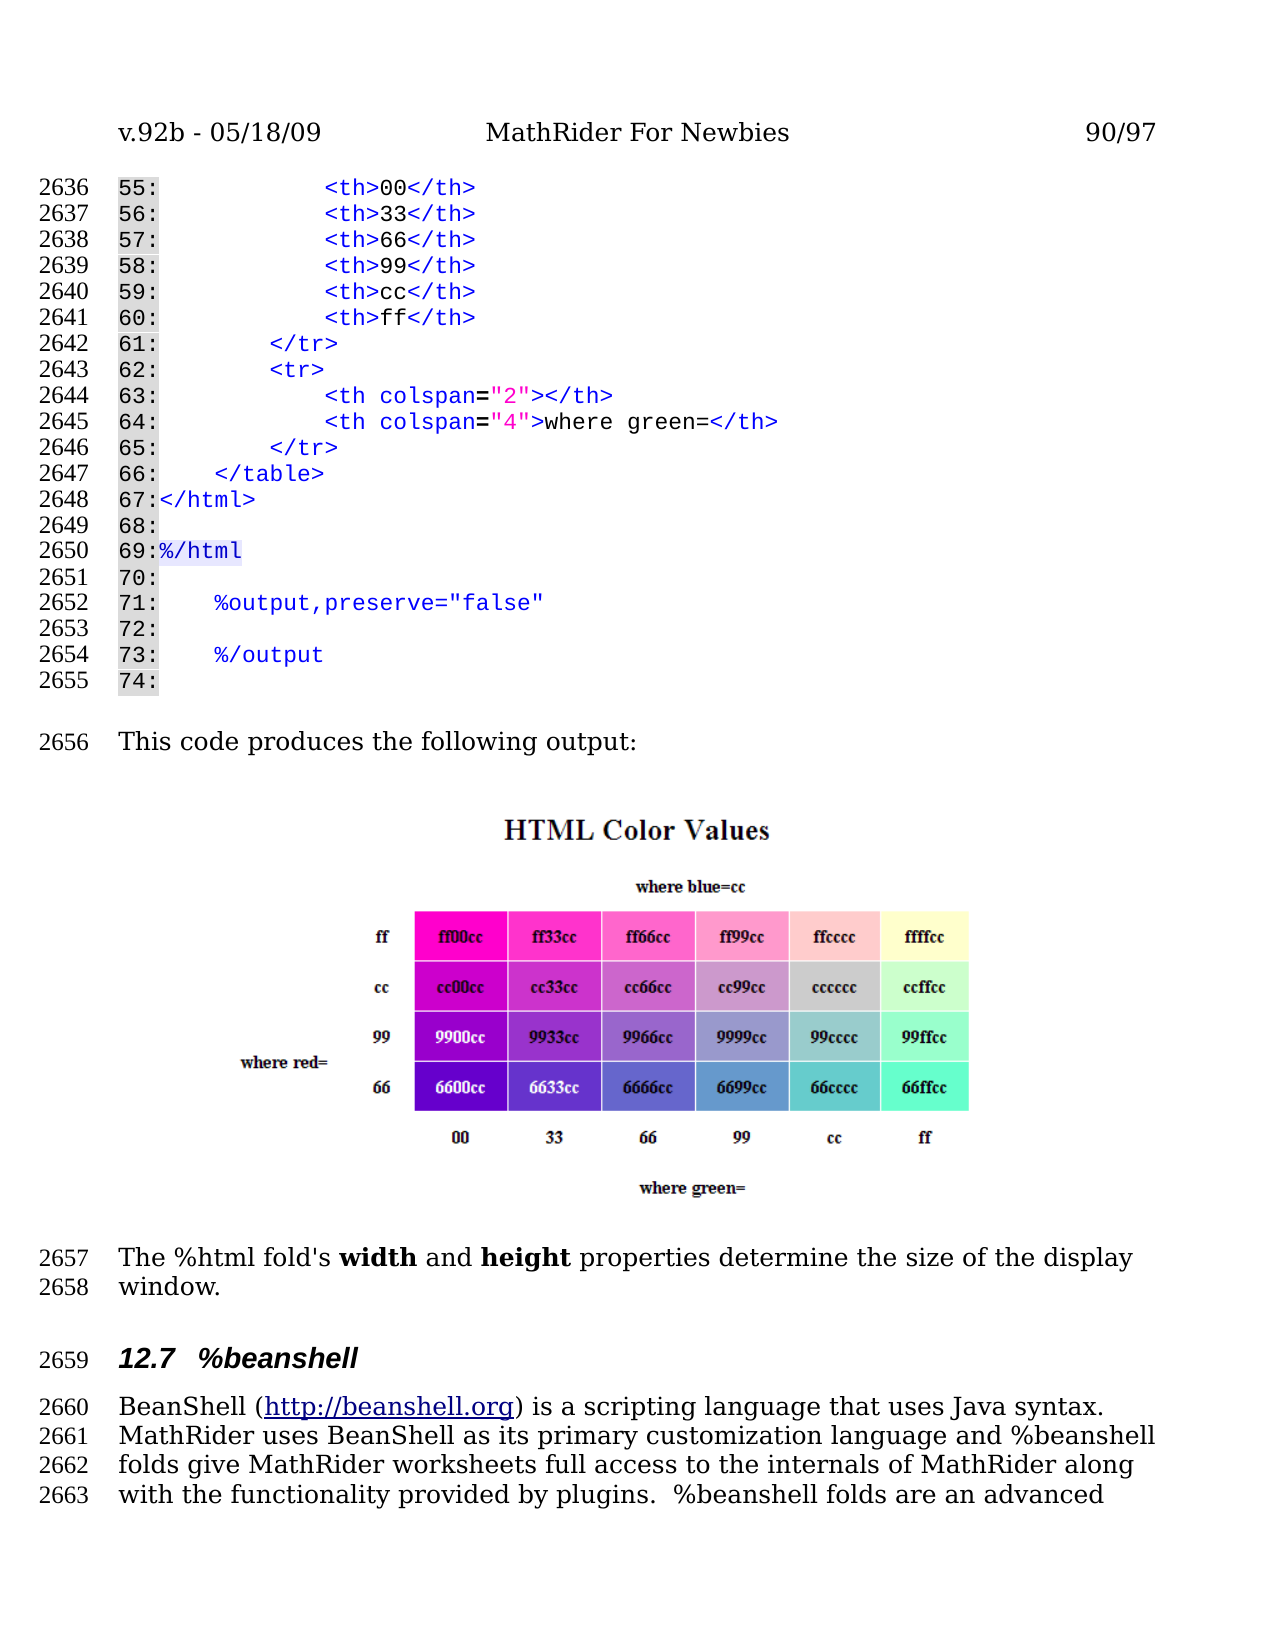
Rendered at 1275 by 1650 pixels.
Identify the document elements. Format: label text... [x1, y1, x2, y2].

text 62: <tr> [118, 358, 1157, 384]
text 65: </tr> [118, 436, 1157, 462]
text 55: <th>00</th> [118, 177, 1157, 203]
text 69:%/html [118, 540, 1157, 566]
text 72: [118, 618, 1157, 644]
text 57: <th>66</th> [118, 229, 1157, 254]
text 70: [118, 566, 1157, 592]
text The %html fold's width and height properties determine the size of the display window. [118, 1244, 1157, 1302]
text 73: %/output [118, 644, 1157, 669]
text BeanShell (http://beanshell.org) is a scripting language that uses Java syntax. MathRider uses BeanShell as its primary customization language and %beanshell folds give MathRider worksheets full access to the internals of MathRider along with the functionality provided by plugins. %beanshell folds are an advanced [118, 1392, 1157, 1509]
text 56: <th>33</th> [118, 203, 1157, 229]
text 67:</html> [118, 488, 1157, 514]
text 71: %output,preserve="false" [118, 592, 1157, 618]
text 58: <th>99</th> [118, 254, 1157, 281]
text This code produces the following output: [118, 727, 1157, 757]
subtitle %beanshell [118, 1341, 1157, 1374]
text 63: <th colspan="2"></th> [118, 384, 1157, 410]
text 66: </table> [118, 462, 1157, 488]
text 68: [118, 514, 1157, 540]
text 74: [118, 669, 1157, 696]
text 59: <th>cc</th> [118, 281, 1157, 306]
text 61: </tr> [118, 332, 1157, 358]
text 60: <th>ff</th> [118, 306, 1157, 332]
text 64: <th colspan="4">where green=</th> [118, 410, 1157, 436]
picture [216, 791, 1059, 1244]
